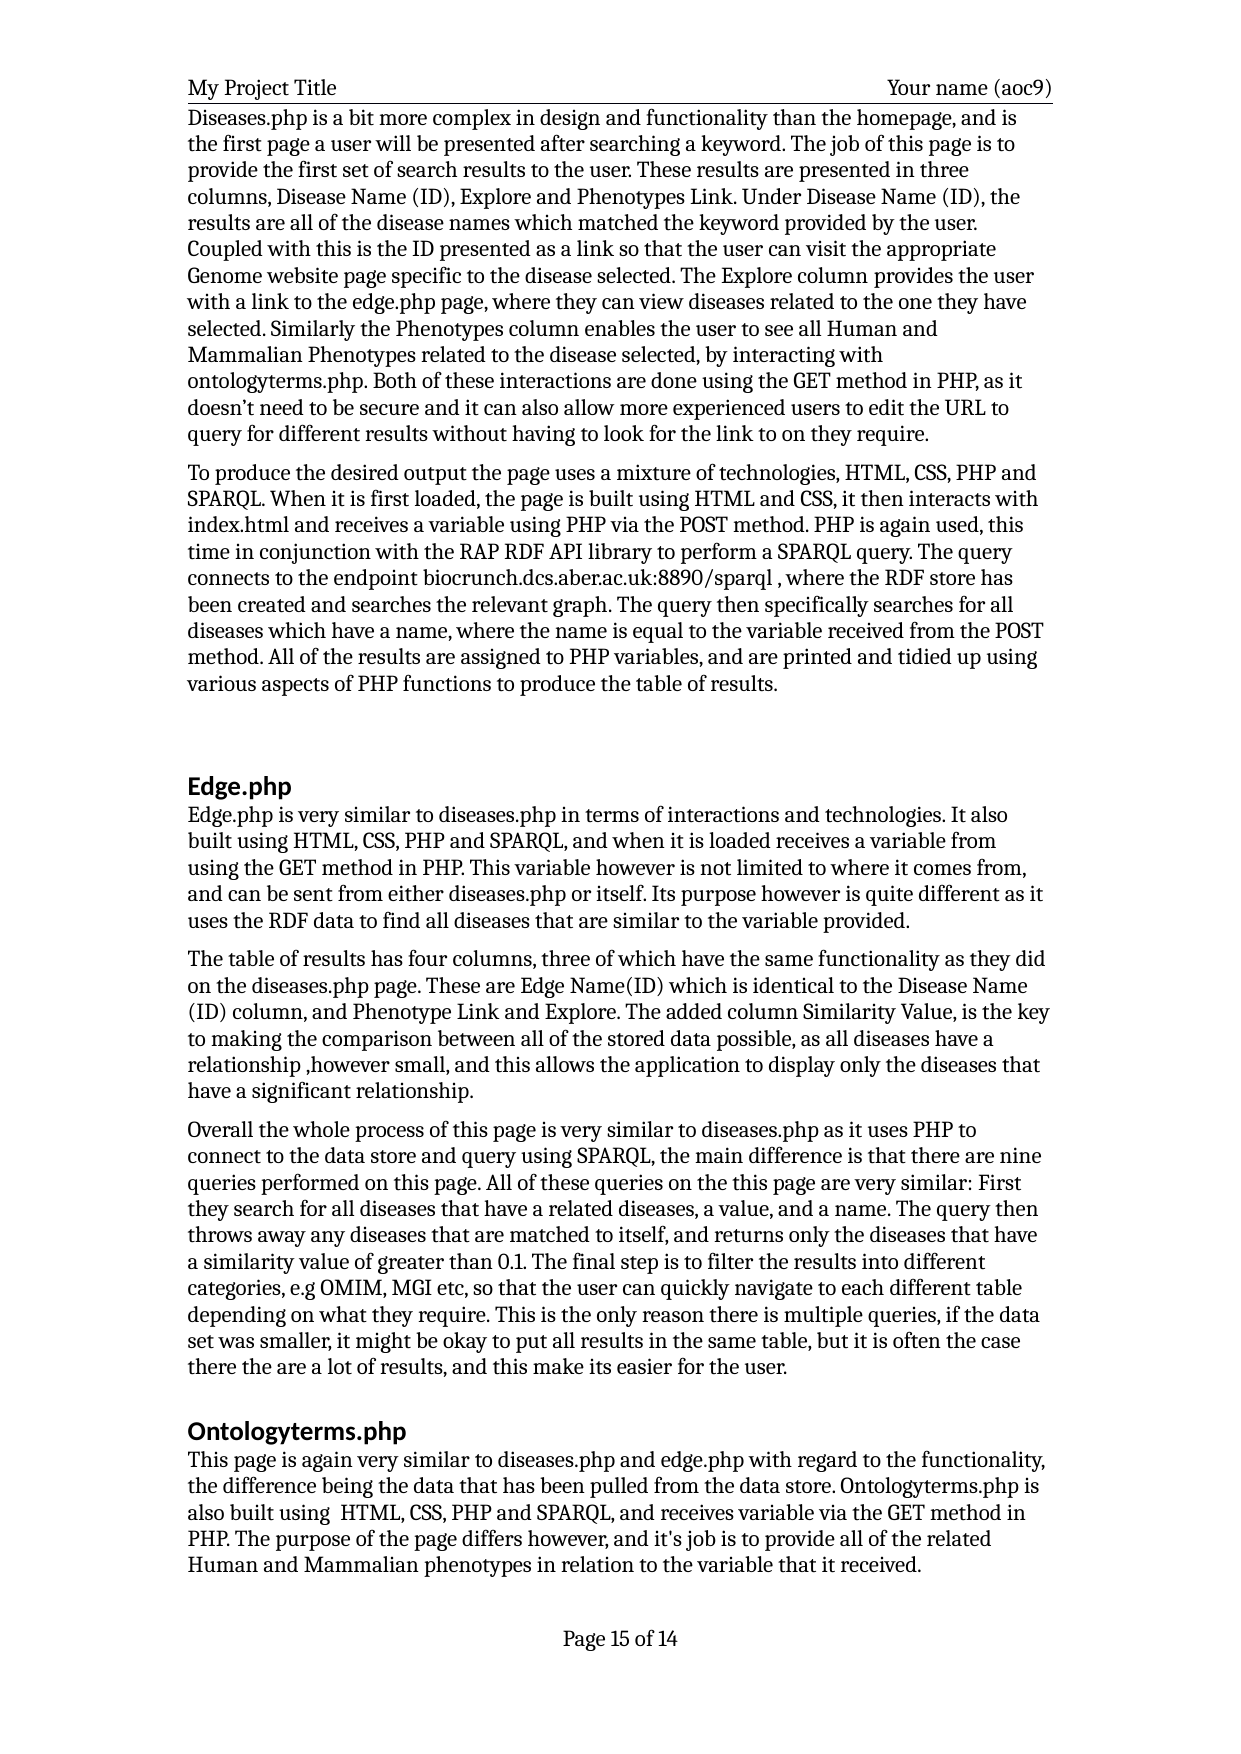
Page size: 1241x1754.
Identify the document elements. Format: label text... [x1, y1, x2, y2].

subtitle Edge.php [187, 769, 1053, 802]
text Overall the whole process of this page is very similar to diseases.php as it uses PHP to connect to the data store and query using SPARQL, the main difference is that there are nine queries performed on this page. All of these queries on the this page are very similar: First they search for all diseases that have a related diseases, a value, and a name. The query then throws away any diseases that are matched to itself, and returns only the diseases that have a similarity value of greater than 0.1. The final step is to filter the results into different categories, e.g OMIM, MGI etc, so that the user can quickly navigate to each different table depending on what they require. This is the only reason there is multiple queries, if the data set was smaller, it might be okay to put all results in the same table, but it is often the case there the are a lot of results, and this make its easier for the user. [187, 1117, 1053, 1380]
text Diseases.php is a bit more complex in design and functionality than the homepage, and is the first page a user will be presented after searching a keyword. The job of this page is to provide the first set of search results to the user. These results are presented in three columns, Disease Name (ID), Explore and Phenotypes Link. Under Disease Name (ID), the results are all of the disease names which matched the keyword provided by the user. Coupled with this is the ID presented as a link so that the user can visit the appropriate Genome website page specific to the disease selected. The Explore column provides the user with a link to the edge.php page, where they can view diseases related to the one they have selected. Similarly the Phenotypes column enables the user to see all Human and Mammalian Phenotypes related to the disease selected, by interacting with ontologyterms.php. Both of these interactions are done using the GET method in PHP, as it doesn’t need to be secure and it can also allow more experienced users to edit the URL to query for different results without having to look for the link to on they require. [187, 104, 1053, 447]
text Edge.php is very similar to diseases.php in terms of interactions and technologies. It also built using HTML, CSS, PHP and SPARQL, and when it is loaded receives a variable from using the GET method in PHP. This variable however is not limited to where it comes from, and can be sent from either diseases.php or itself. Its purpose however is quite different as it uses the RDF data to find all diseases that are similar to the variable provided. [187, 802, 1053, 934]
text This page is again very similar to diseases.php and edge.php with regard to the functionality, the difference being the data that has been pulled from the data store. Ontologyterms.php is also built using HTML, CSS, PHP and SPARQL, and receives variable via the GET method in PHP. The purpose of the page differs however, and it's job is to provide all of the related Human and Mammalian phenotypes in relation to the variable that it received. [187, 1447, 1053, 1578]
text The table of results has four columns, three of which have the same functionality as they did on the diseases.php page. These are Edge Name(ID) which is identical to the Disease Name (ID) column, and Phenotype Link and Explore. The added column Similarity Value, is the key to making the comparison between all of the stored data possible, as all diseases have a relationship ,however small, and this allows the application to display only the diseases that have a significant relationship. [187, 946, 1053, 1104]
text To produce the desired output the page uses a mixture of technologies, HTML, CSS, PHP and SPARQL. When it is first loaded, the page is built using HTML and CSS, it then interacts with index.html and receives a variable using PHP via the POST method. PHP is again used, this time in conjunction with the RAP RDF API library to perform a SPARQL query. The query connects to the endpoint biocrunch.dcs.aber.ac.uk:8890/sparql , where the RDF store has been created and searches the relevant graph. The query then specifically searches for all diseases which have a name, where the name is equal to the variable received from the POST method. All of the results are assigned to PHP variables, and are printed and tidied up using various aspects of PHP functions to produce the table of results. [187, 459, 1053, 697]
subtitle Ontologyterms.php [187, 1414, 1053, 1447]
